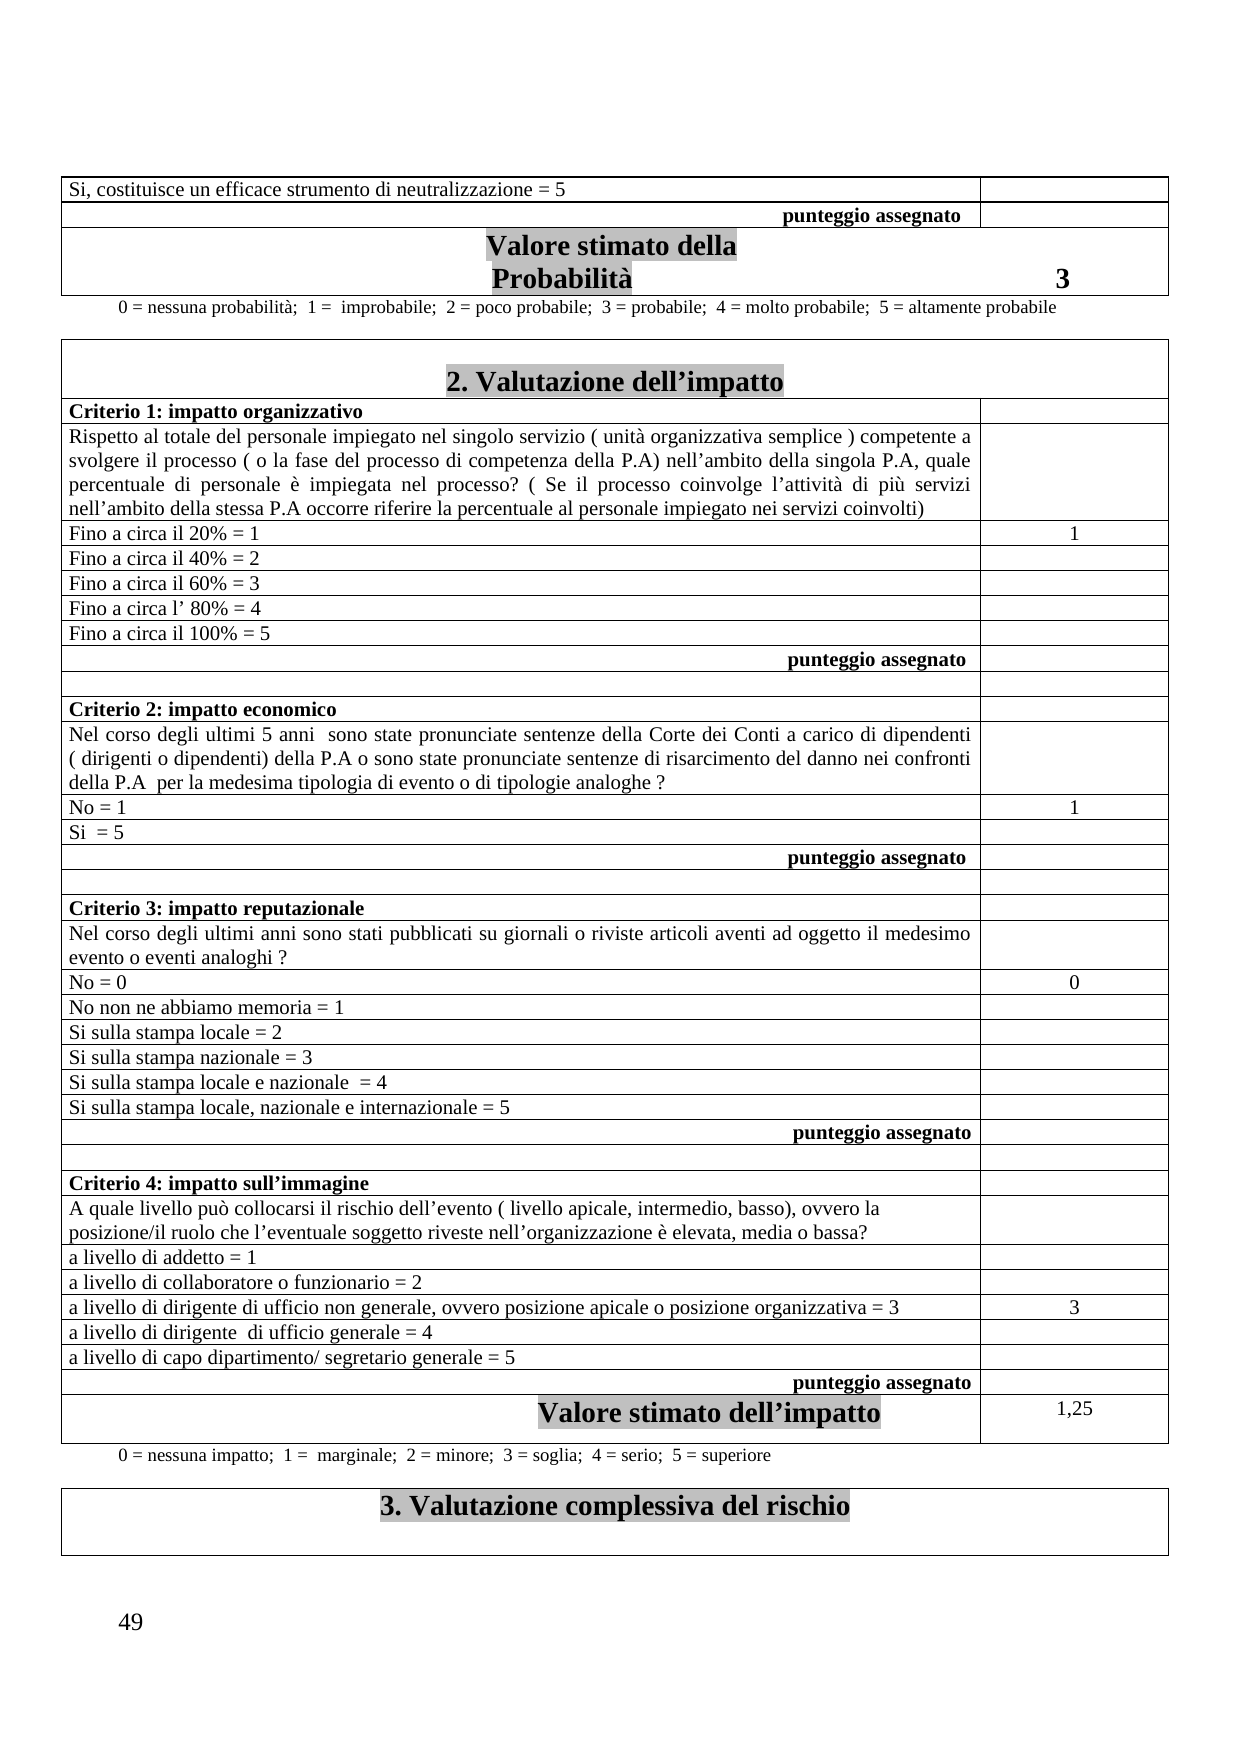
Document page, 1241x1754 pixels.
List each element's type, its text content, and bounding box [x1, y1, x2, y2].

table_cell [981, 399, 1168, 423]
table_cell punteggio assegnato [62, 646, 980, 671]
table_cell [981, 424, 1168, 520]
table_cell [981, 203, 1168, 227]
table_cell [981, 1320, 1168, 1344]
table_cell [981, 1345, 1168, 1369]
table_cell [981, 820, 1168, 844]
table_cell Valore stimato dell’impatto [62, 1395, 980, 1443]
table_cell No = 1 [62, 795, 980, 819]
table_cell [981, 1245, 1168, 1269]
table_cell Si sulla stampa locale e nazionale = 4 [62, 1070, 980, 1094]
table_cell Si = 5 [62, 820, 980, 844]
table_cell 1,25 [981, 1395, 1168, 1443]
table_cell [981, 722, 1168, 794]
table_cell Si, costituisce un efficace strumento di neutralizzazione = 5 [62, 178, 980, 201]
table_cell a livello di dirigente di ufficio generale = 4 [62, 1320, 980, 1344]
table_cell punteggio assegnato [62, 1370, 980, 1394]
table_cell [981, 697, 1168, 721]
table_cell No non ne abbiamo memoria = 1 [62, 995, 980, 1019]
table_cell Fino a circa il 60% = 3 [62, 571, 980, 595]
table_cell [981, 178, 1168, 201]
table_cell Criterio 3: impatto reputazionale [62, 895, 980, 919]
text 0 = nessuna impatto; 1 = marginale; 2 = minore; 3 = soglia; 4 = serio; 5 = superiore [118, 1444, 1122, 1466]
table_cell Fino a circa il 100% = 5 [62, 621, 980, 645]
table_cell [981, 1070, 1168, 1094]
table_header 2. Valutazione dell’impatto [62, 340, 1168, 397]
table_cell [981, 1020, 1168, 1044]
table_cell [981, 995, 1168, 1019]
table_cell [981, 672, 1168, 696]
table_cell [981, 845, 1168, 869]
table_cell No = 0 [62, 970, 980, 994]
table_cell [981, 1270, 1168, 1294]
table_cell [981, 921, 1168, 969]
table_cell 0 [981, 970, 1168, 994]
table_cell Si sulla stampa locale, nazionale e internazionale = 5 [62, 1095, 980, 1119]
table_cell Nel corso degli ultimi 5 anni sono state pronunciate sentenze della Corte dei Conti a carico di dipendenti ( dirigenti o dipendenti) della P.A o sono state pronunciate sentenze di risarcimento del danno nei confronti della P.A per la medesima tipologia di evento o di tipologie analoghe ? [62, 722, 980, 794]
table_cell [981, 895, 1168, 919]
table_cell Rispetto al totale del personale impiegato nel singolo servizio ( unità organizzativa semplice ) competente a svolgere il processo ( o la fase del processo di competenza della P.A) nell’ambito della singola P.A, quale percentuale di personale è impiegata nel processo? ( Se il processo coinvolge l’attività di più servizi nell’ambito della stessa P.A occorre riferire la percentuale al personale impiegato nei servizi coinvolti) [62, 424, 980, 520]
table_cell [981, 646, 1168, 671]
table_cell [981, 1045, 1168, 1069]
table_cell [981, 621, 1168, 645]
table_cell [981, 596, 1168, 620]
table_cell [981, 1370, 1168, 1394]
table_cell a livello di addetto = 1 [62, 1245, 980, 1269]
table_cell Fino a circa l’ 80% = 4 [62, 596, 980, 620]
table_cell [62, 870, 980, 894]
text 0 = nessuna probabilità; 1 = improbabile; 2 = poco probabile; 3 = probabile; 4 = molto probabile; 5 = altamente probabile [118, 296, 1122, 317]
table_cell [981, 1095, 1168, 1119]
table_cell 3 [981, 1295, 1168, 1319]
table_cell Valore stimato della Probabilità 3 [62, 228, 1168, 295]
table_cell Nel corso degli ultimi anni sono stati pubblicati su giornali o riviste articoli aventi ad oggetto il medesimo evento o eventi analoghi ? [62, 921, 980, 969]
table_cell [981, 1196, 1168, 1244]
table_cell Si sulla stampa nazionale = 3 [62, 1045, 980, 1069]
table_cell punteggio assegnato [62, 203, 980, 227]
table_cell Criterio 2: impatto economico [62, 697, 980, 721]
table_cell Criterio 4: impatto sull’immagine [62, 1171, 980, 1194]
table_cell 1 [981, 521, 1168, 545]
table_cell Fino a circa il 20% = 1 [62, 521, 980, 545]
table_header 3. Valutazione complessiva del rischio [62, 1489, 1168, 1554]
table_cell a livello di dirigente di ufficio non generale, ovvero posizione apicale o posizione organizzativa = 3 [62, 1295, 980, 1319]
table_cell A quale livello può collocarsi il rischio dell’evento ( livello apicale, intermedio, basso), ovvero la posizione/il ruolo che l’eventuale soggetto riveste nell’organizzazione è elevata, media o bassa? [62, 1196, 980, 1244]
table_cell 1 [981, 795, 1168, 819]
table_cell a livello di collaboratore o funzionario = 2 [62, 1270, 980, 1294]
table_cell [981, 1171, 1168, 1194]
table_cell [62, 672, 980, 696]
table_cell Si sulla stampa locale = 2 [62, 1020, 980, 1044]
table_cell a livello di capo dipartimento/ segretario generale = 5 [62, 1345, 980, 1369]
table_cell punteggio assegnato [62, 845, 980, 869]
table_cell [62, 1145, 980, 1169]
table_cell [981, 1120, 1168, 1144]
table_cell Fino a circa il 40% = 2 [62, 546, 980, 570]
table_cell [981, 546, 1168, 570]
table_cell [981, 571, 1168, 595]
table_cell Criterio 1: impatto organizzativo [62, 399, 980, 423]
table_cell [981, 870, 1168, 894]
table_cell [981, 1145, 1168, 1169]
table_cell punteggio assegnato [62, 1120, 980, 1144]
